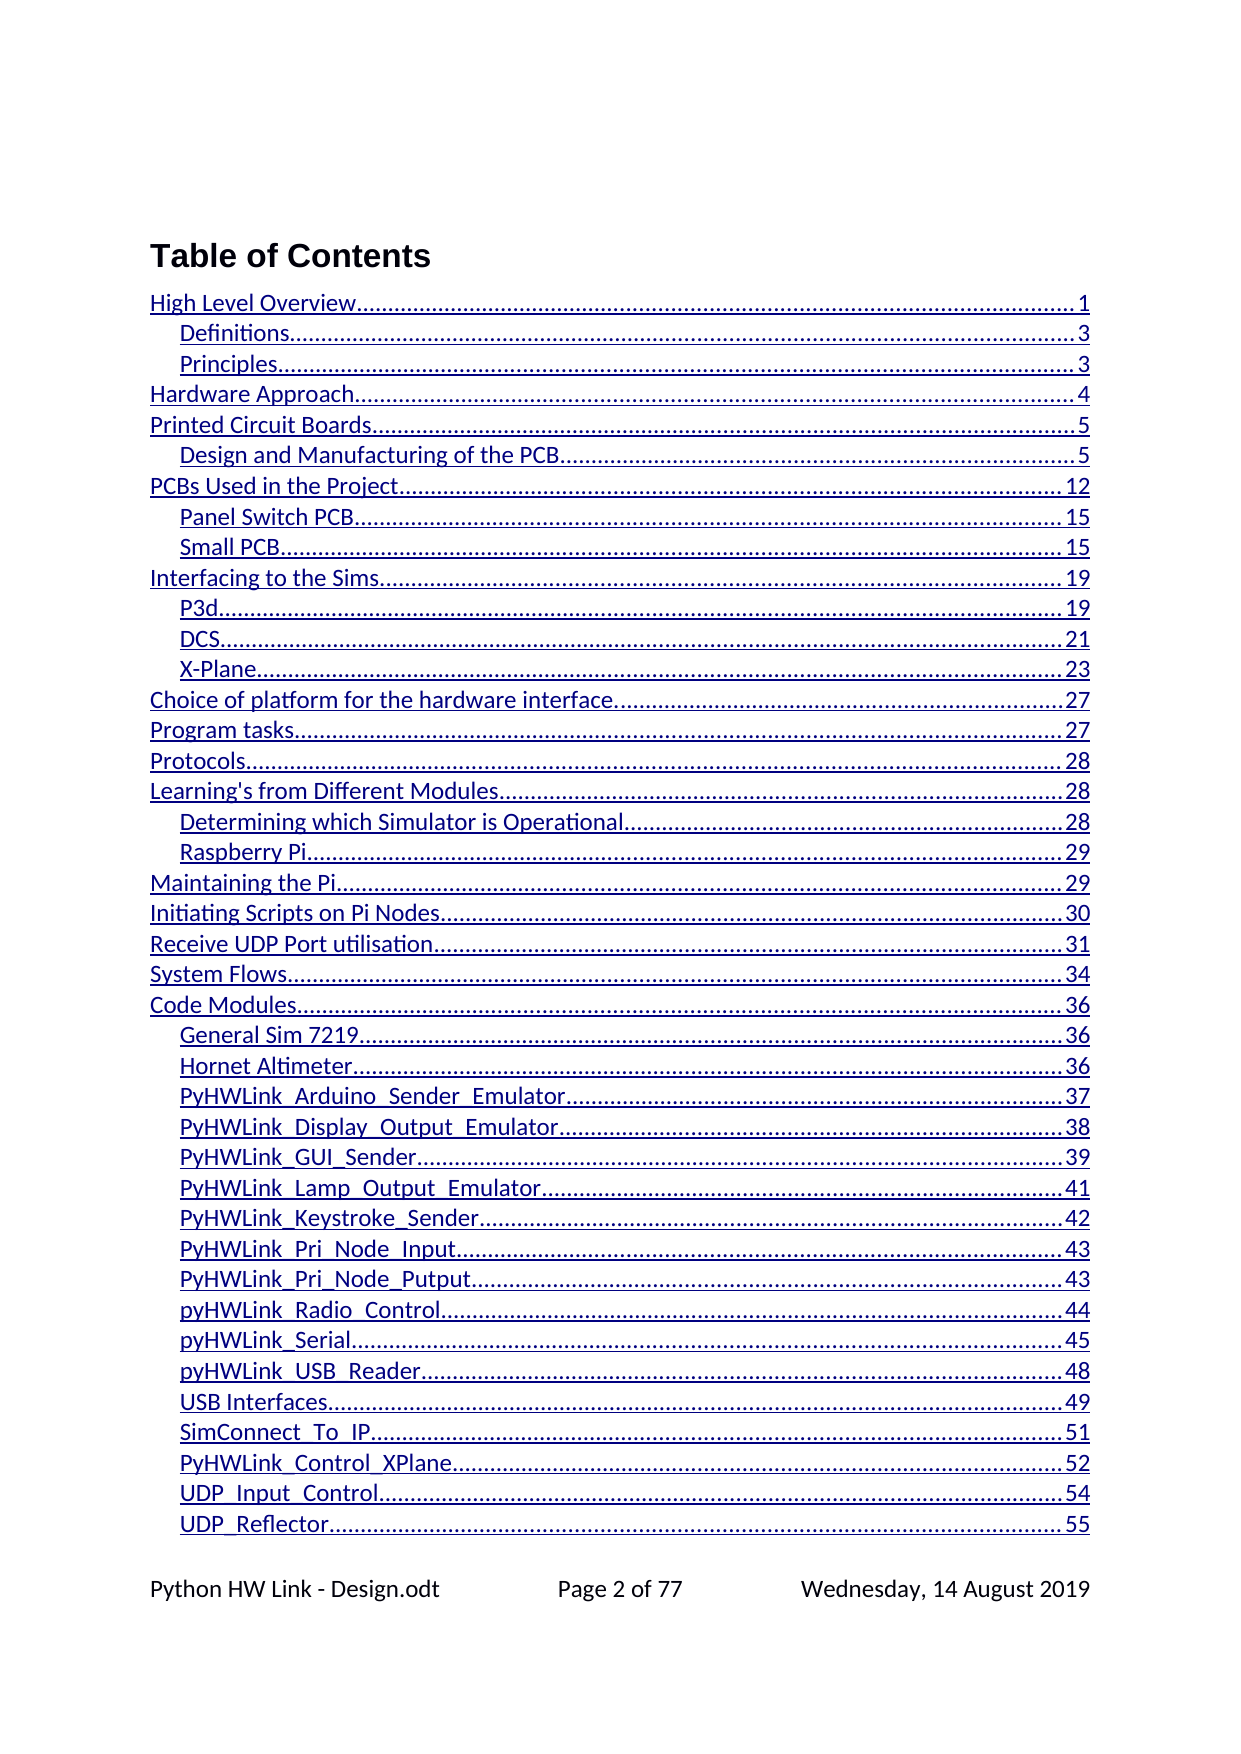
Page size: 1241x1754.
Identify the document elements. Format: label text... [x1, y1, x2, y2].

text System Flows 34 [150, 958, 1090, 984]
text [179, 1046, 1090, 1050]
text [179, 619, 1090, 623]
text PyHWLink_Control_XPlane 52 [179, 1447, 1090, 1473]
text [179, 1138, 1090, 1142]
text PyHWLink_Display_Output_Emulator 38 [179, 1111, 1090, 1137]
text Panel Switch PCB 15 [179, 501, 1090, 527]
text Principles 3 [179, 348, 1090, 374]
text pyHWLink_Serial 45 [179, 1325, 1090, 1351]
text [179, 1321, 1090, 1325]
text PyHWLink_Pri_Node_Putput 43 [179, 1264, 1090, 1290]
text Determining which Simulator is Operational 28 [179, 806, 1090, 832]
subtitle Table of Contents [150, 236, 1090, 274]
text [179, 680, 1090, 684]
text General Sim 7219 36 [179, 1019, 1090, 1045]
text PCBs Used in the Project 12 [150, 470, 1090, 496]
text [179, 1504, 1090, 1508]
text Learning's from Different Modules 28 [150, 775, 1090, 801]
text PyHWLink_Pri_Node_Input 43 [179, 1233, 1090, 1259]
text High Level Overview 1 [150, 287, 1090, 313]
text Printed Circuit Boards 5 [150, 409, 1090, 435]
text [179, 1077, 1090, 1081]
text PyHWLink_GUI_Sender 39 [179, 1142, 1090, 1168]
text Protocols 28 [150, 745, 1090, 771]
text Choice of platform for the hardware interface. 27 [150, 684, 1090, 710]
text [179, 863, 1090, 867]
text Definitions 3 [179, 317, 1090, 344]
text Design and Manufacturing of the PCB 5 [179, 439, 1090, 466]
text PyHWLink_Keystroke_Sender 42 [179, 1203, 1090, 1229]
text [179, 1382, 1090, 1386]
text [179, 1107, 1090, 1111]
text [179, 558, 1090, 562]
text Raspberry Pi 29 [179, 836, 1090, 862]
text Receive UDP Port utilisation 31 [150, 928, 1090, 954]
text [179, 1199, 1090, 1203]
text PyHWLink_Arduino_Sender_Emulator 37 [179, 1081, 1090, 1106]
text Program tasks 27 [150, 714, 1090, 740]
text X-Plane 23 [179, 653, 1090, 679]
text UDP_Reflector 55 [179, 1508, 1090, 1534]
text Code Modules 36 [150, 989, 1090, 1015]
text Hornet Altimeter 36 [179, 1050, 1090, 1076]
text P3d 19 [179, 592, 1090, 618]
text Initiating Scripts on Pi Nodes 30 [150, 897, 1090, 923]
text PyHWLink_Lamp_Output_Emulator 41 [179, 1172, 1090, 1198]
text pyHWLink_Radio_Control 44 [179, 1294, 1090, 1320]
text UDP_Input_Control 54 [179, 1477, 1090, 1503]
text SimConnect_To_IP 51 [179, 1416, 1090, 1442]
text Small PCB 15 [179, 531, 1090, 557]
text Maintaining the Pi 29 [150, 867, 1090, 893]
text [179, 1443, 1090, 1447]
text USB Interfaces 49 [179, 1386, 1090, 1412]
text [179, 1260, 1090, 1264]
text pyHWLink_USB_Reader 48 [179, 1355, 1090, 1381]
text DCS 21 [179, 623, 1090, 649]
text Interfacing to the Sims. 19 [150, 562, 1090, 588]
text Hardware Approach 4 [150, 378, 1090, 405]
